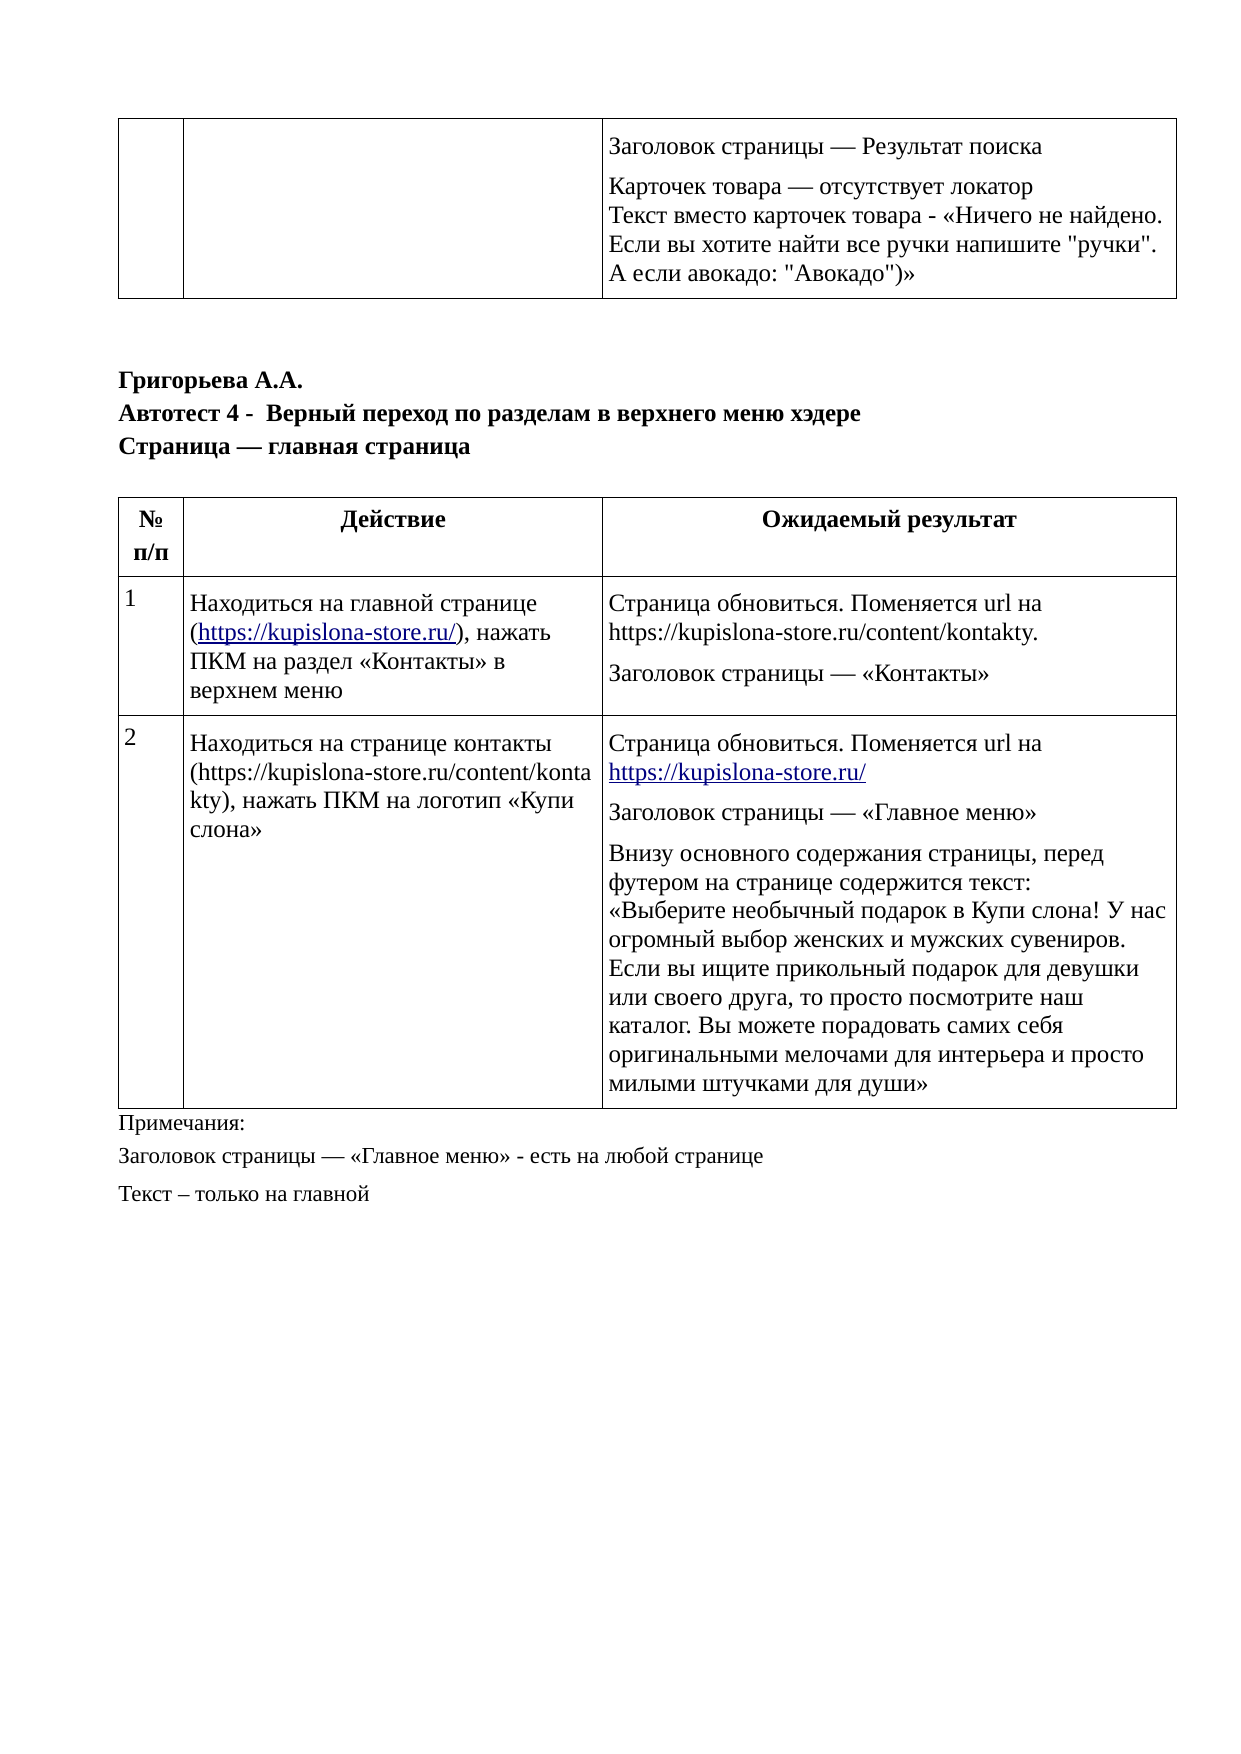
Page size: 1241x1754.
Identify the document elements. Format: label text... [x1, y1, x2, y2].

text Автотест 4 - Верный переход по разделам в верхнего меню хэдере [118, 398, 1122, 427]
text Григорьева А.А. [118, 365, 1122, 394]
table_header № п/п [119, 498, 183, 576]
text Примечания: [118, 1109, 1122, 1136]
table_cell Страница обновиться. Поменяется url на https://kupislona-store.ru/content/kontakty. Заголовок страницы — «Контакты» [603, 577, 1176, 715]
table_cell Находиться на главной странице (https://kupislona-store.ru/), нажать ПКМ на раздел «Контакты» в верхнем меню [184, 577, 602, 715]
table_cell [119, 119, 183, 298]
table_cell 2 [119, 716, 183, 1108]
table_cell Заголовок страницы — Результат поиска Карточек товара — отсутствует локатор Текст вместо карточек товара - «Ничего не найдено. Если вы хотите найти все ручки напишите "ручки". А если авокадо: "Авокадо")» [603, 119, 1176, 298]
text Страница — главная страница [118, 431, 1122, 460]
text Текст – только на главной [118, 1180, 1122, 1206]
table_header Ожидаемый результат [603, 498, 1176, 576]
table_header Действие [184, 498, 602, 576]
table_cell Страница обновиться. Поменяется url на https://kupislona-store.ru/ Заголовок страницы — «Главное меню» Внизу основного содержания страницы, перед футером на странице содержится текст: «Выберите необычный подарок в Купи слона! У нас огромный выбор женских и мужских сувениров. Если вы ищите прикольный подарок для девушки или своего друга, то просто посмотрите наш каталог. Вы можете порадовать самих себя оригинальными мелочами для интерьера и просто милыми штучками для души» [603, 716, 1176, 1108]
text Заголовок страницы — «Главное меню» - есть на любой странице [118, 1142, 1122, 1168]
table_cell 1 [119, 577, 183, 715]
table_cell Находиться на странице контакты (https://kupislona-store.ru/content/kontakty), нажать ПКМ на логотип «Купи слона» [184, 716, 602, 1108]
table_cell [184, 119, 602, 298]
